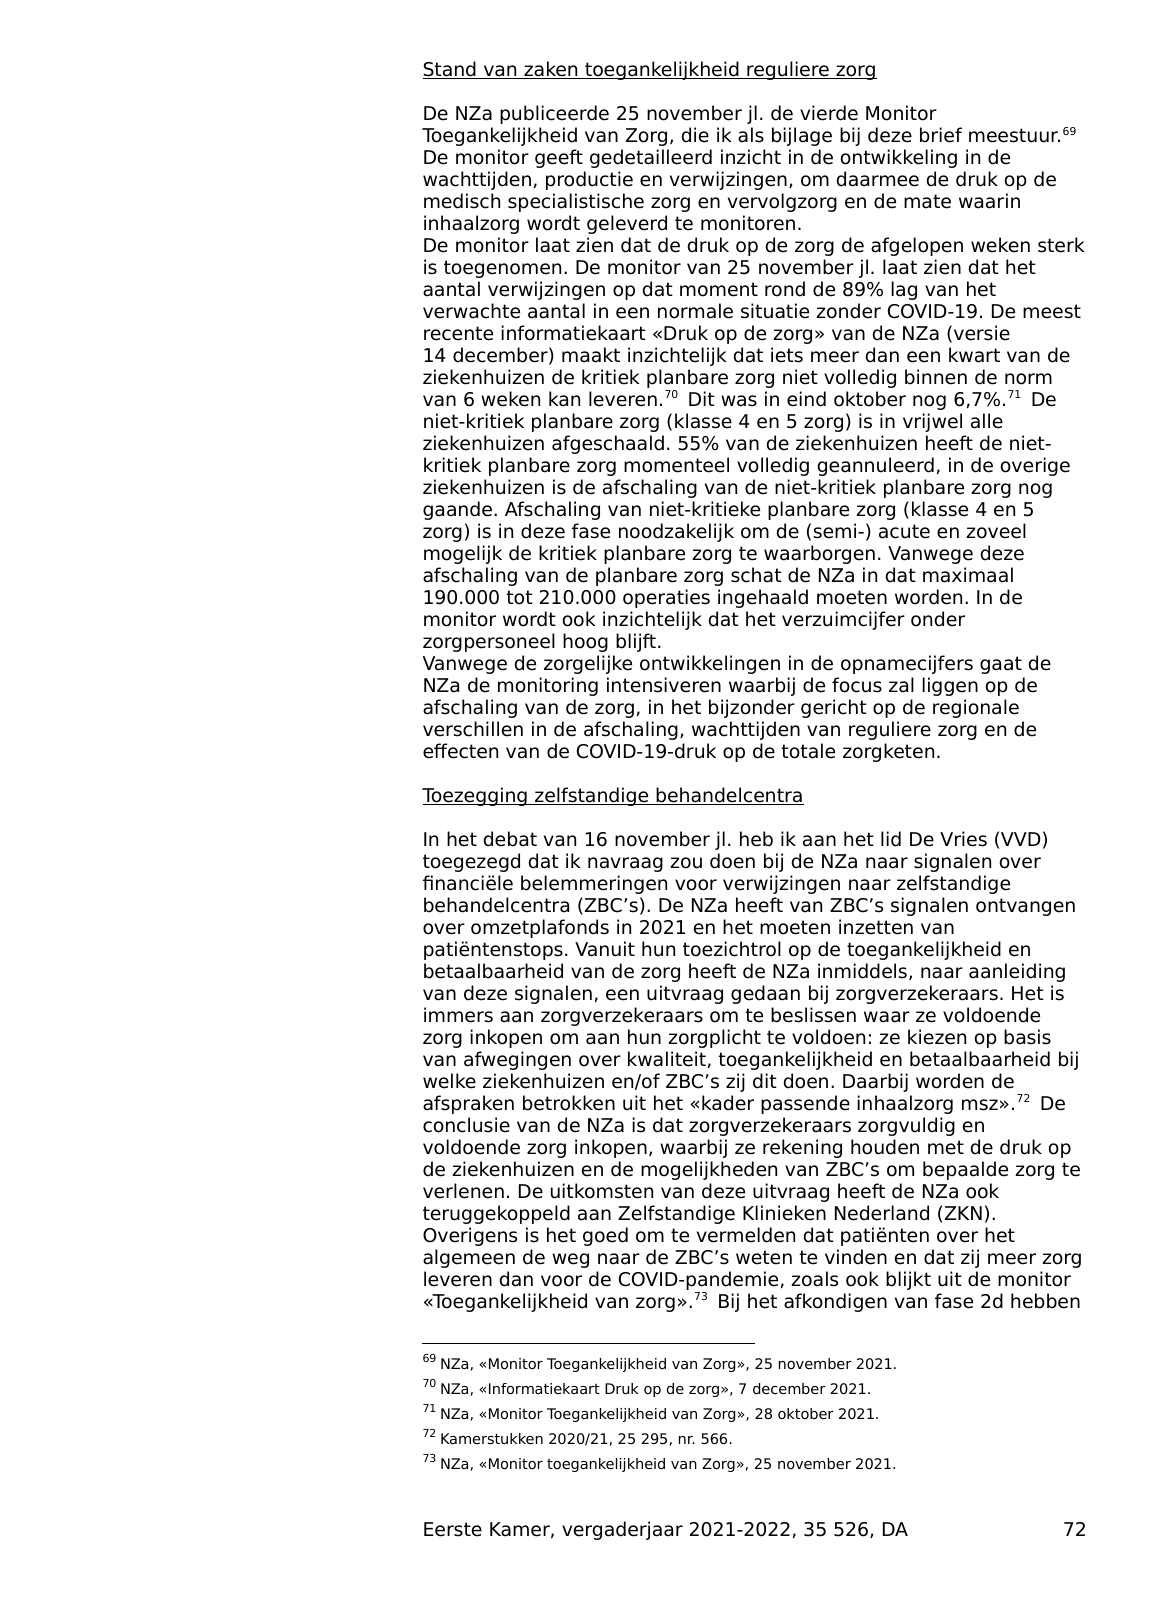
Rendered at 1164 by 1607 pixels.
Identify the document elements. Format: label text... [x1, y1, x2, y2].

text Kamerstukken 2020/21, 25 295, nr. 566. [422, 1427, 1087, 1449]
text NZa, «Monitor Toegankelijkheid van Zorg», 28 oktober 2021. [422, 1402, 1087, 1424]
subtitle Stand van zaken toegankelijkheid reguliere zorg [422, 59, 1087, 81]
text Vanwege de zorgelijke ontwikkelingen in de opnamecijfers gaat de NZa de monitoring intensiveren waarbij de focus zal liggen op de afschaling van de zorg, in het bijzonder gericht op de regionale verschillen in de afschaling, wachttijden van reguliere zorg en de effecten van de COVID-19-druk op de totale zorgketen. [422, 653, 1087, 763]
text In het debat van 16 november jl. heb ik aan het lid De Vries (VVD) toegezegd dat ik navraag zou doen bij de NZa naar signalen over financiële belemmeringen voor verwijzingen naar zelfstandige behandelcentra (ZBC’s). De NZa heeft van ZBC’s signalen ontvangen over omzetplafonds in 2021 en het moeten inzetten van patiëntenstops. Vanuit hun toezichtrol op de toegankelijkheid en betaalbaarheid van de zorg heeft de NZa inmiddels, naar aanleiding van deze signalen, een uitvraag gedaan bij zorgverzekeraars. Het is immers aan zorgverzekeraars om te beslissen waar ze voldoende zorg inkopen om aan hun zorgplicht te voldoen: ze kiezen op basis van afwegingen over kwaliteit, toegankelijkheid en betaalbaarheid bij welke ziekenhuizen en/of ZBC’s zij dit doen. Daarbij worden de afspraken betrokken uit het «kader passende inhaalzorg msz». De conclusie van de NZa is dat zorgverzekeraars zorgvuldig en voldoende zorg inkopen, waarbij ze rekening houden met de druk op de ziekenhuizen en de mogelijkheden van ZBC’s om bepaalde zorg te verlenen. De uitkomsten van deze uitvraag heeft de NZa ook teruggekoppeld aan Zelfstandige Klinieken Nederland (ZKN). Overigens is het goed om te vermelden dat patiënten over het algemeen de weg naar de ZBC’s weten te vinden en dat zij meer zorg leveren dan voor de COVID-pandemie, zoals ook blijkt uit de monitor «Toegankelijkheid van zorg». Bij het afkondigen van fase 2d hebben [422, 829, 1087, 1312]
subtitle Toezegging zelfstandige behandelcentra [422, 785, 1087, 807]
text NZa, «Informatiekaart Druk op de zorg», 7 december 2021. [422, 1377, 1087, 1399]
text De monitor laat zien dat de druk op de zorg de afgelopen weken sterk is toegenomen. De monitor van 25 november jl. laat zien dat het aantal verwijzingen op dat moment rond de 89% lag van het verwachte aantal in een normale situatie zonder COVID-19. De meest recente informatiekaart «Druk op de zorg» van de NZa (versie 14 december) maakt inzichtelijk dat iets meer dan een kwart van de ziekenhuizen de kritiek planbare zorg niet volledig binnen de norm van 6 weken kan leveren. Dit was in eind oktober nog 6,7%. De niet-kritiek planbare zorg (klasse 4 en 5 zorg) is in vrijwel alle ziekenhuizen afgeschaald. 55% van de ziekenhuizen heeft de niet-kritiek planbare zorg momenteel volledig geannuleerd, in de overige ziekenhuizen is de afschaling van de niet-kritiek planbare zorg nog gaande. Afschaling van niet-kritieke planbare zorg (klasse 4 en 5 zorg) is in deze fase noodzakelijk om de (semi-) acute en zoveel mogelijk de kritiek planbare zorg te waarborgen. Vanwege deze afschaling van de planbare zorg schat de NZa in dat maximaal 190.000 tot 210.000 operaties ingehaald moeten worden. In de monitor wordt ook inzichtelijk dat het verzuimcijfer onder zorgpersoneel hoog blijft. [422, 235, 1087, 653]
text NZa, «Monitor Toegankelijkheid van Zorg», 25 november 2021. [422, 1352, 1087, 1374]
text NZa, «Monitor toegankelijkheid van Zorg», 25 november 2021. [422, 1452, 1087, 1474]
text De NZa publiceerde 25 november jl. de vierde Monitor Toegankelijkheid van Zorg, die ik als bijlage bij deze brief meestuur. De monitor geeft gedetailleerd inzicht in de ontwikkeling in de wachttijden, productie en verwijzingen, om daarmee de druk op de medisch specialistische zorg en vervolgzorg en de mate waarin inhaalzorg wordt geleverd te monitoren. [422, 103, 1087, 235]
